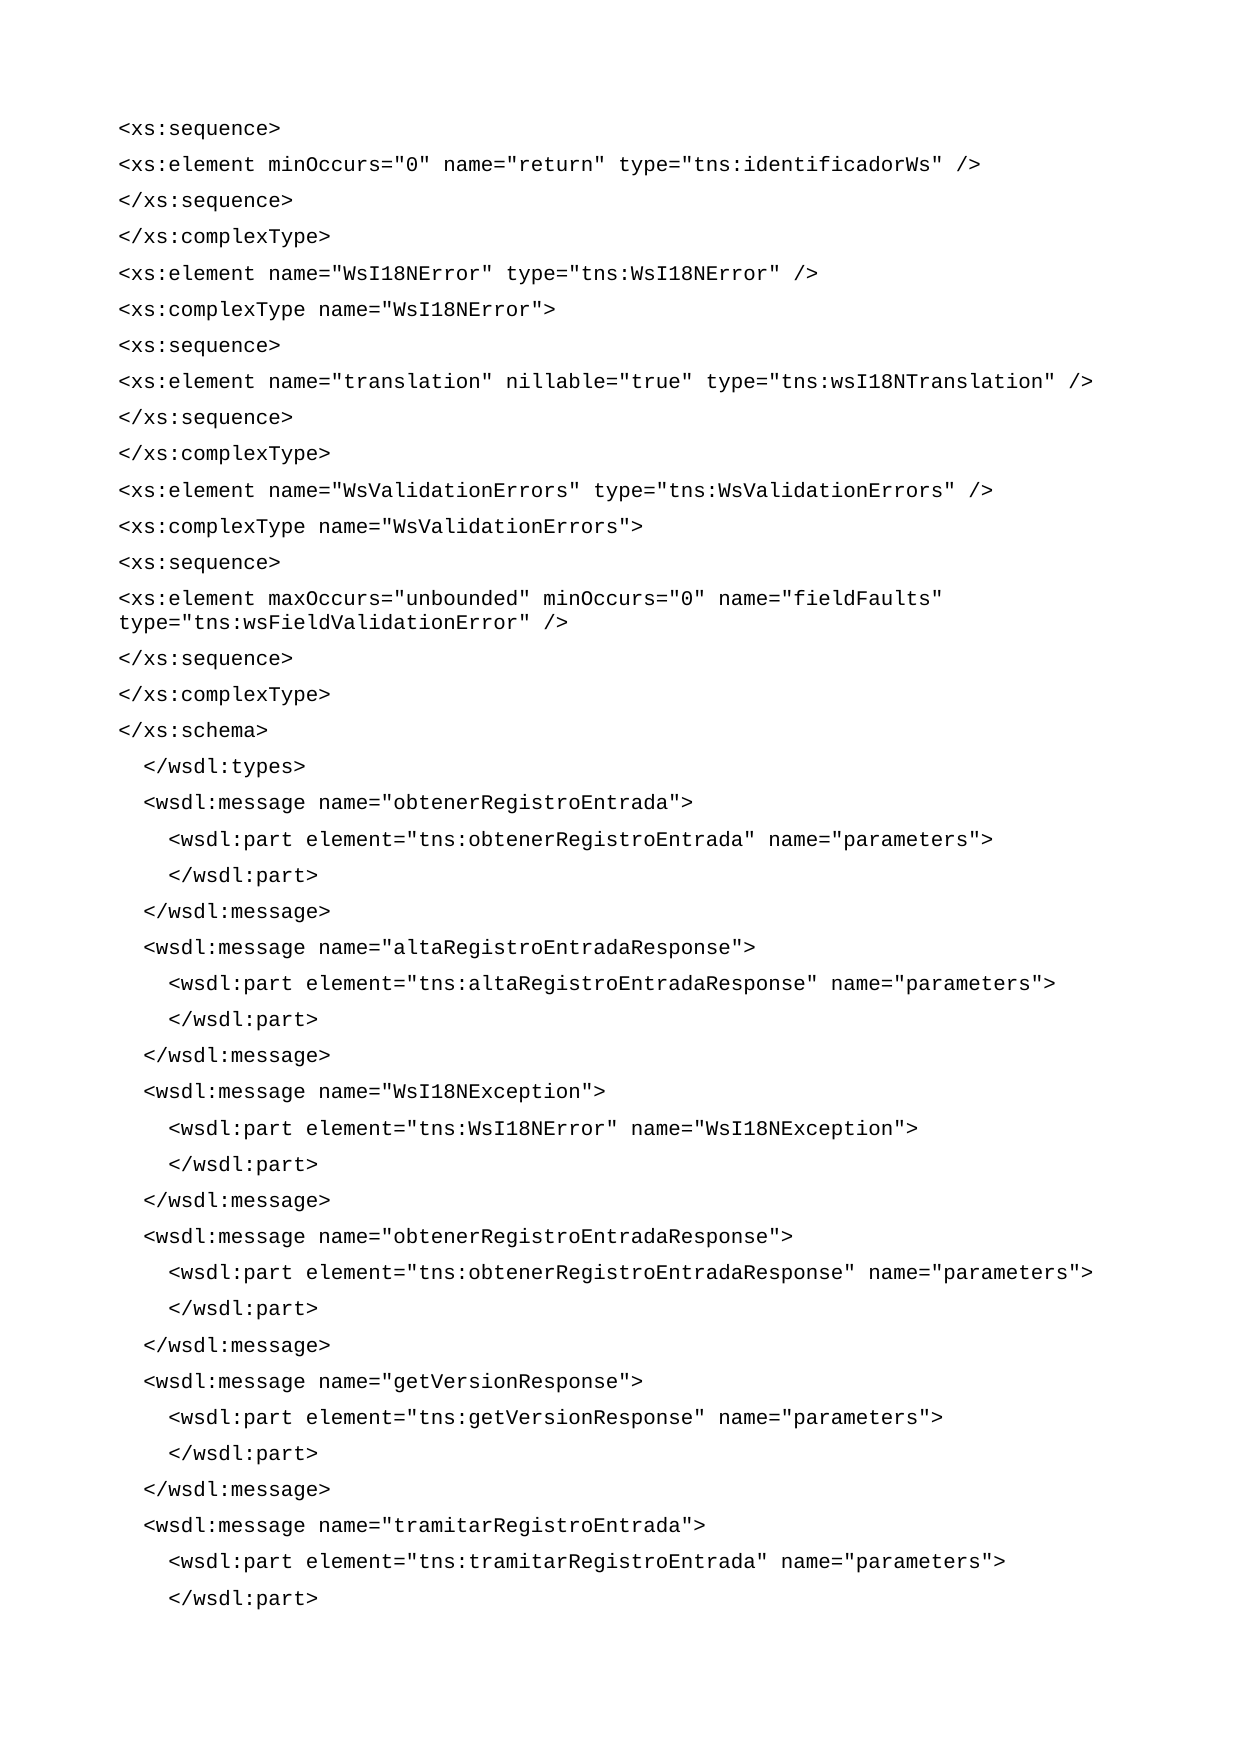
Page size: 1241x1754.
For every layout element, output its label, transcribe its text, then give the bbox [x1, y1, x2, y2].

text </wsdl:types> [118, 756, 1122, 780]
text </xs:complexType> [118, 443, 1122, 467]
text <wsdl:part element="tns:obtenerRegistroEntrada" name="parameters"> [118, 828, 1122, 852]
text <wsdl:message name="getVersionResponse"> [118, 1371, 1122, 1394]
text </wsdl:part> [118, 1009, 1122, 1033]
text </wsdl:part> [118, 865, 1122, 888]
text </wsdl:part> [118, 1154, 1122, 1177]
text <wsdl:message name="tramitarRegistroEntrada"> [118, 1515, 1122, 1539]
text <xs:element name="translation" nillable="true" type="tns:wsI18NTranslation" /> [118, 371, 1122, 395]
text <wsdl:message name="WsI18NException"> [118, 1082, 1122, 1105]
text <wsdl:part element="tns:WsI18NError" name="WsI18NException"> [118, 1118, 1122, 1141]
text <xs:sequence> [118, 552, 1122, 576]
text </wsdl:message> [118, 901, 1122, 924]
text <xs:complexType name="WsValidationErrors"> [118, 516, 1122, 539]
text </xs:schema> [118, 720, 1122, 744]
text </wsdl:message> [118, 1190, 1122, 1214]
text <wsdl:message name="obtenerRegistroEntradaResponse"> [118, 1226, 1122, 1250]
text <xs:sequence> [118, 335, 1122, 359]
text <xs:element name="WsI18NError" type="tns:WsI18NError" /> [118, 263, 1122, 286]
text <xs:complexType name="WsI18NError"> [118, 299, 1122, 322]
text </xs:sequence> [118, 407, 1122, 431]
text <wsdl:part element="tns:altaRegistroEntradaResponse" name="parameters"> [118, 973, 1122, 997]
text </wsdl:part> [118, 1298, 1122, 1322]
text </wsdl:part> [118, 1443, 1122, 1467]
text <wsdl:message name="altaRegistroEntradaResponse"> [118, 937, 1122, 961]
text <wsdl:part element="tns:getVersionResponse" name="parameters"> [118, 1407, 1122, 1431]
text <wsdl:message name="obtenerRegistroEntrada"> [118, 792, 1122, 816]
text <wsdl:part element="tns:tramitarRegistroEntrada" name="parameters"> [118, 1551, 1122, 1575]
text </xs:complexType> [118, 227, 1122, 250]
text </xs:sequence> [118, 648, 1122, 671]
text </wsdl:message> [118, 1334, 1122, 1358]
text </xs:complexType> [118, 684, 1122, 708]
text </wsdl:message> [118, 1045, 1122, 1069]
text <xs:element minOccurs="0" name="return" type="tns:identificadorWs" /> [118, 154, 1122, 178]
text <xs:element name="WsValidationErrors" type="tns:WsValidationErrors" /> [118, 479, 1122, 503]
text </wsdl:part> [118, 1588, 1122, 1611]
text </wsdl:message> [118, 1479, 1122, 1503]
text <xs:sequence> [118, 118, 1122, 142]
text <xs:element maxOccurs="unbounded" minOccurs="0" name="fieldFaults" type="tns:wsFieldValidationError" /> [118, 588, 1122, 635]
text <wsdl:part element="tns:obtenerRegistroEntradaResponse" name="parameters"> [118, 1262, 1122, 1286]
text </xs:sequence> [118, 190, 1122, 214]
